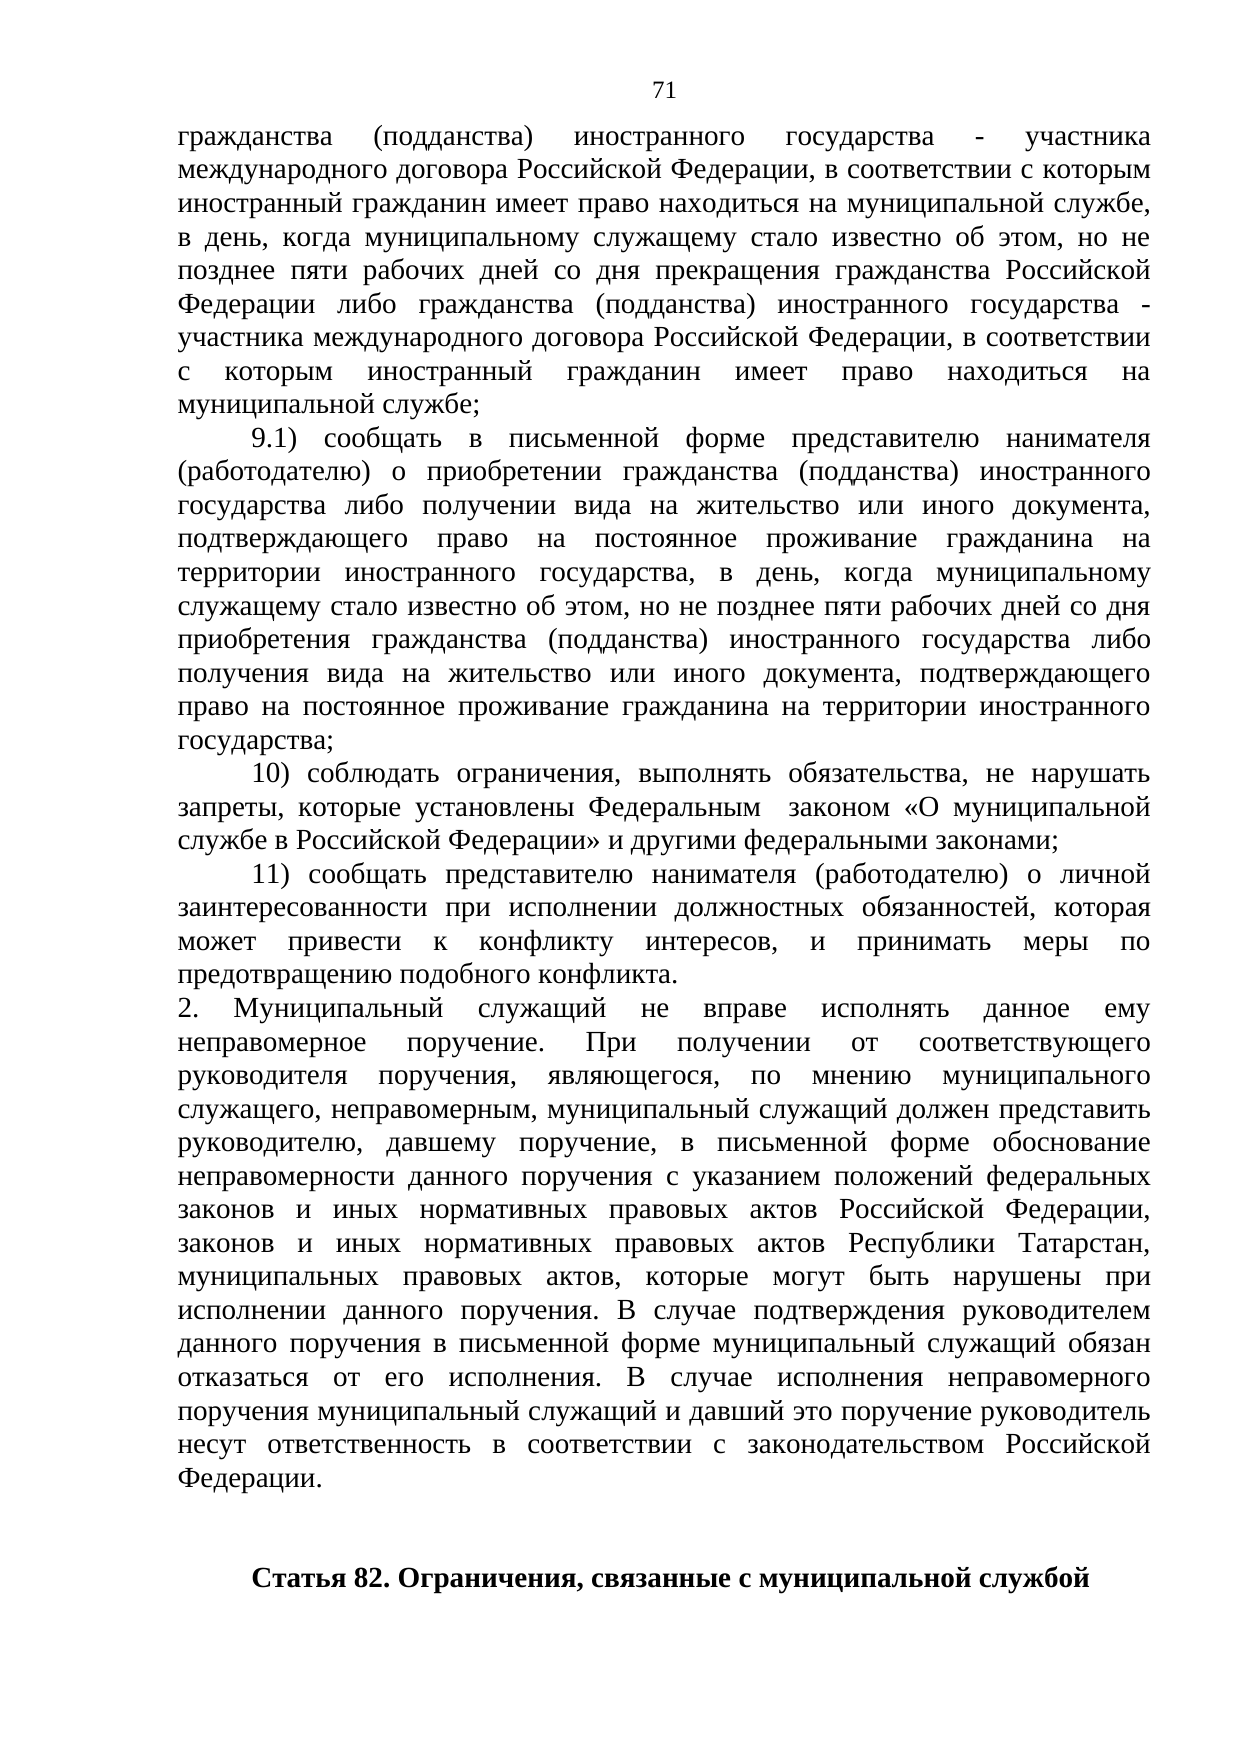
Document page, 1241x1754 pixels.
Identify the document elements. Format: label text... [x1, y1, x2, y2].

text 10) соблюдать ограничения, выполнять обязательства, не нарушать запреты, которые установлены Федеральным законом «О муниципальной службе в Российской Федерации» и другими федеральными законами; [177, 755, 1152, 856]
text Статья 82. Ограничения, связанные с муниципальной службой [177, 1560, 1152, 1594]
text 2. Муниципальный служащий не вправе исполнять данное ему неправомерное поручение. При получении от соответствующего руководителя поручения, являющегося, по мнению муниципального служащего, неправомерным, муниципальный служащий должен представить руководителю, давшему поручение, в письменной форме обоснование неправомерности данного поручения с указанием положений федеральных законов и иных нормативных правовых актов Российской Федерации, законов и иных нормативных правовых актов Республики Татарстан, муниципальных правовых актов, которые могут быть нарушены при исполнении данного поручения. В случае подтверждения руководителем данного поручения в письменной форме муниципальный служащий обязан отказаться от его исполнения. В случае исполнения неправомерного поручения муниципальный служащий и давший это поручение руководитель несут ответственность в соответствии с законодательством Российской Федерации. [177, 990, 1152, 1493]
text 9.1) сообщать в письменной форме представителю нанимателя (работодателю) о приобретении гражданства (подданства) иностранного государства либо получении вида на жительство или иного документа, подтверждающего право на постоянное проживание гражданина на территории иностранного государства, в день, когда муниципальному служащему стало известно об этом, но не позднее пяти рабочих дней со дня приобретения гражданства (подданства) иностранного государства либо получения вида на жительство или иного документа, подтверждающего право на постоянное проживание гражданина на территории иностранного государства; [177, 420, 1152, 755]
text гражданства (подданства) иностранного государства - участника международного договора Российской Федерации, в соответствии с которым иностранный гражданин имеет право находиться на муниципальной службе, в день, когда муниципальному служащему стало известно об этом, но не позднее пяти рабочих дней со дня прекращения гражданства Российской Федерации либо гражданства (подданства) иностранного государства - участника международного договора Российской Федерации, в соответствии с которым иностранный гражданин имеет право находиться на муниципальной службе; [177, 118, 1152, 420]
text 11) сообщать представителю нанимателя (работодателю) о личной заинтересованности при исполнении должностных обязанностей, которая может привести к конфликту интересов, и принимать меры по предотвращению подобного конфликта. [177, 856, 1152, 990]
